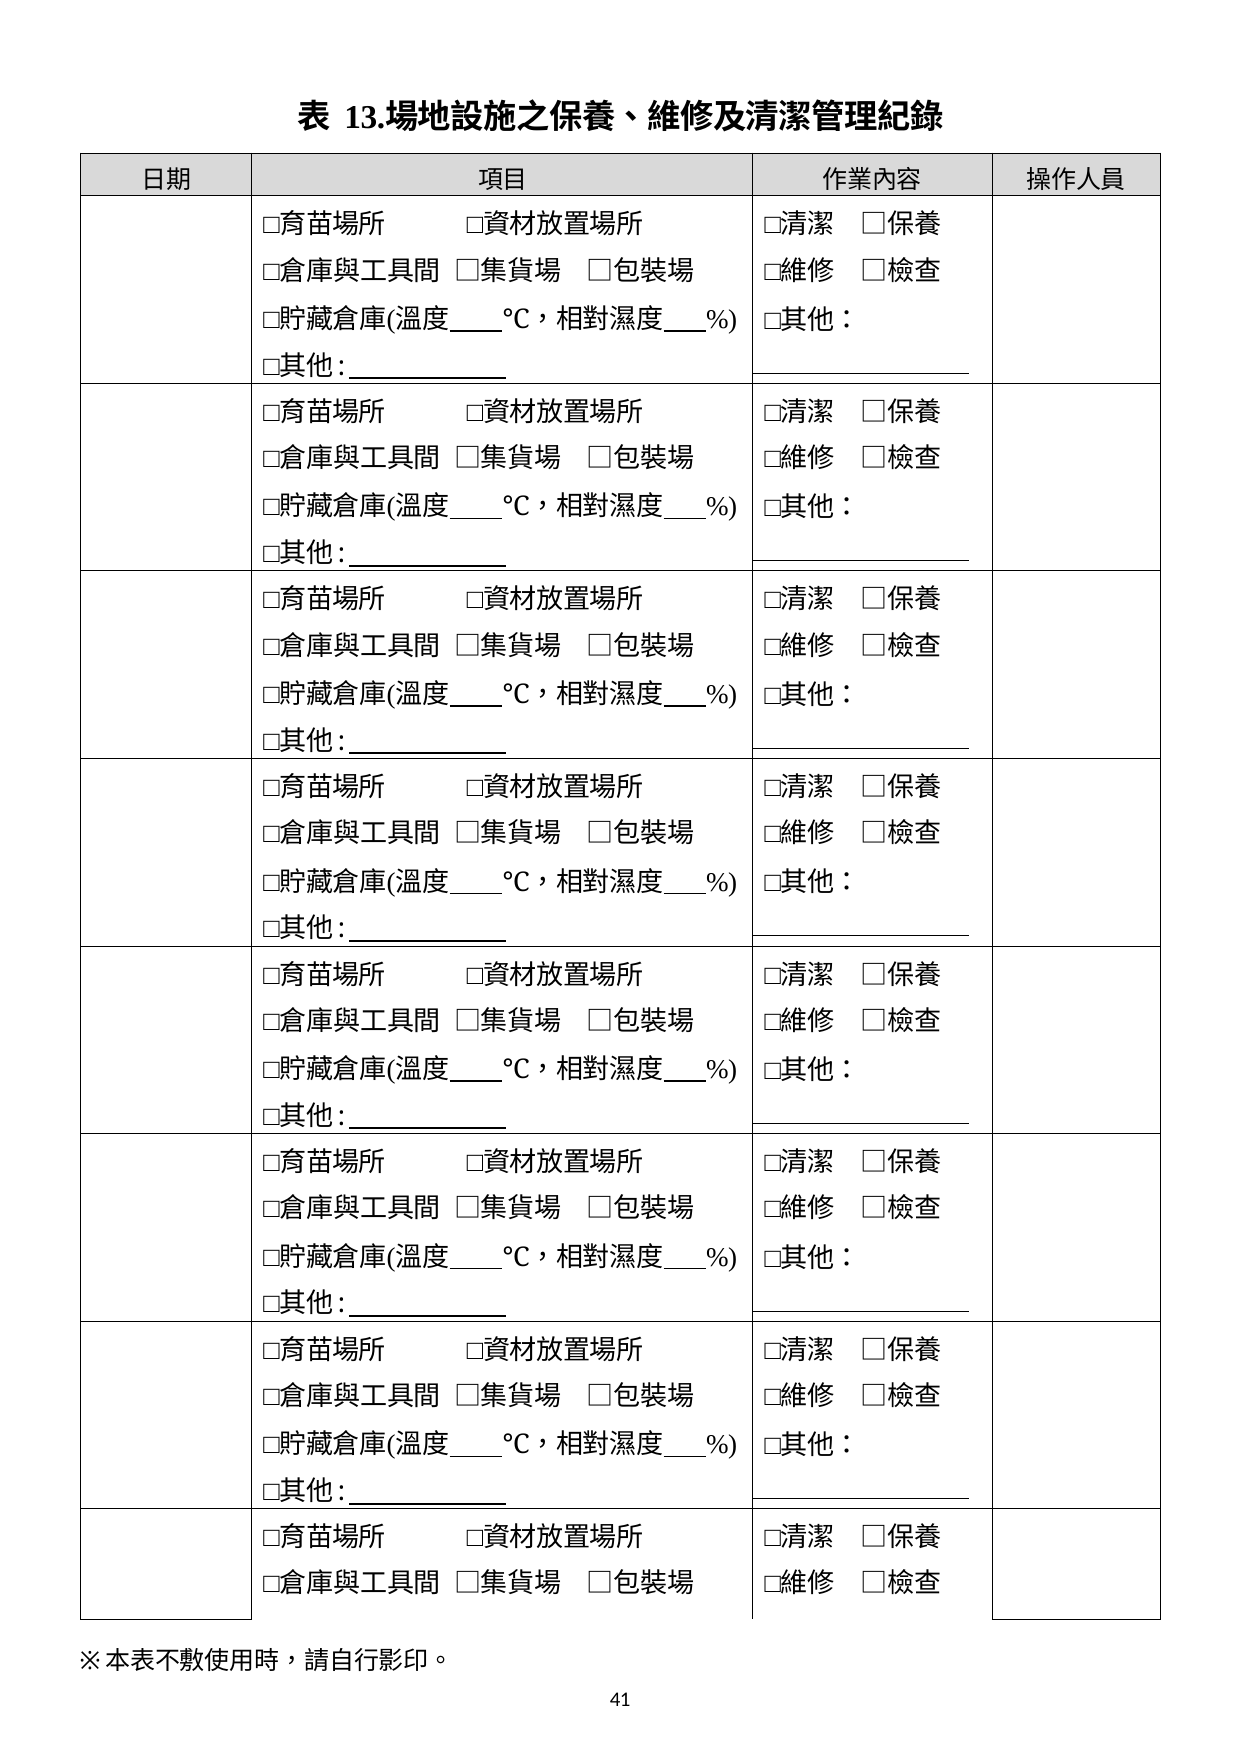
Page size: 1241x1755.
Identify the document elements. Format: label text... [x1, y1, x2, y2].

table_cell [993, 1509, 1160, 1619]
table_cell [993, 1322, 1160, 1508]
table_cell [993, 947, 1160, 1133]
table_cell [993, 759, 1160, 946]
table_cell [993, 384, 1160, 570]
table_cell □倉庫與工具間 □集貨場 □包裝場 □貯藏倉庫(溫度 ℃，相對濕度 %) [252, 429, 752, 524]
table_cell □資材放置場所 [432, 571, 752, 617]
table_cell □育苗場所 [252, 1134, 432, 1180]
table_cell □維修 □檢查 [753, 1555, 992, 1619]
table_header 作業內容 [753, 154, 992, 195]
table_cell [753, 900, 992, 946]
table_cell □清潔 □保養 [753, 196, 992, 242]
table_cell □育苗場所 [252, 947, 432, 992]
table_cell □育苗場所 [252, 1509, 432, 1555]
table_cell □倉庫與工具間 □集貨場 □包裝場 □貯藏倉庫(溫度 ℃，相對濕度 %) [252, 1180, 752, 1275]
table_cell [81, 384, 251, 570]
table_cell □育苗場所 [252, 196, 432, 242]
table_cell □其他: [252, 1275, 752, 1321]
table_cell [81, 196, 251, 383]
table_cell □其他: [252, 1463, 752, 1508]
table_cell □倉庫與工具間 □集貨場 □包裝場 □貯藏倉庫(溫度 ℃，相對濕度 %) [252, 242, 752, 337]
table_cell □資材放置場所 [432, 1134, 752, 1180]
table_cell □育苗場所 [252, 571, 432, 617]
table_cell □維修 □檢查 □其他： [753, 1367, 992, 1462]
subtitle 表 13.場地設施之保養、維修及清潔管理紀錄 [50, 90, 1191, 138]
table_cell □育苗場所 [252, 384, 432, 429]
table_cell □育苗場所 [252, 1322, 432, 1367]
table_header 日期 [81, 154, 251, 195]
table_cell [753, 712, 992, 758]
table_cell □資材放置場所 [432, 947, 752, 992]
table_cell [753, 525, 992, 570]
table_cell □育苗場所 [252, 759, 432, 804]
table_cell □資材放置場所 [432, 759, 752, 804]
table_cell [81, 1134, 251, 1321]
table_cell □倉庫與工具間 □集貨場 □包裝場 □貯藏倉庫(溫度 ℃，相對濕度 %) [252, 617, 752, 712]
table_cell [753, 1463, 992, 1508]
table_cell □倉庫與工具間 □集貨場 □包裝場 □貯藏倉庫(溫度 ℃，相對濕度 %) [252, 1367, 752, 1462]
table_cell [81, 1322, 251, 1508]
table_cell □維修 □檢查 □其他： [753, 242, 992, 337]
table_cell □清潔 □保養 [753, 384, 992, 429]
table_cell □資材放置場所 [432, 1322, 752, 1367]
table_cell □維修 □檢查 □其他： [753, 617, 992, 712]
table_cell □清潔 □保養 [753, 759, 992, 804]
table_cell □其他: [252, 1087, 752, 1133]
table_cell □清潔 □保養 [753, 947, 992, 992]
table_cell [753, 337, 992, 383]
table_cell [81, 571, 251, 758]
table_cell [753, 1275, 992, 1321]
table_cell □維修 □檢查 □其他： [753, 429, 992, 524]
table_header 操作人員 [993, 154, 1160, 195]
table_cell □資材放置場所 [432, 196, 752, 242]
table_cell [993, 1134, 1160, 1321]
table_cell □維修 □檢查 □其他： [753, 992, 992, 1087]
table_cell □清潔 □保養 [753, 571, 992, 617]
table_cell [993, 571, 1160, 758]
table_cell □維修 □檢查 □其他： [753, 805, 992, 900]
table_cell □其他: [252, 900, 752, 946]
table_cell □倉庫與工具間 □集貨場 □包裝場 [252, 1555, 752, 1619]
table_cell □其他: [252, 712, 752, 758]
table_cell [993, 196, 1160, 383]
table_cell [81, 1509, 251, 1619]
table_cell [81, 947, 251, 1133]
table_cell □維修 □檢查 □其他： [753, 1180, 992, 1275]
table_cell □清潔 □保養 [753, 1322, 992, 1367]
table_cell □倉庫與工具間 □集貨場 □包裝場 □貯藏倉庫(溫度 ℃，相對濕度 %) [252, 805, 752, 900]
table_header 項目 [252, 154, 752, 195]
table_cell □其他: [252, 337, 752, 383]
table_cell □清潔 □保養 [753, 1509, 992, 1555]
table_cell [81, 759, 251, 946]
table_cell □清潔 □保養 [753, 1134, 992, 1180]
table_cell □資材放置場所 [432, 384, 752, 429]
table_cell [753, 1087, 992, 1133]
table_cell □資材放置場所 [432, 1509, 752, 1555]
table_cell □倉庫與工具間 □集貨場 □包裝場 □貯藏倉庫(溫度 ℃，相對濕度 %) [252, 992, 752, 1087]
table_cell □其他: [252, 525, 752, 570]
